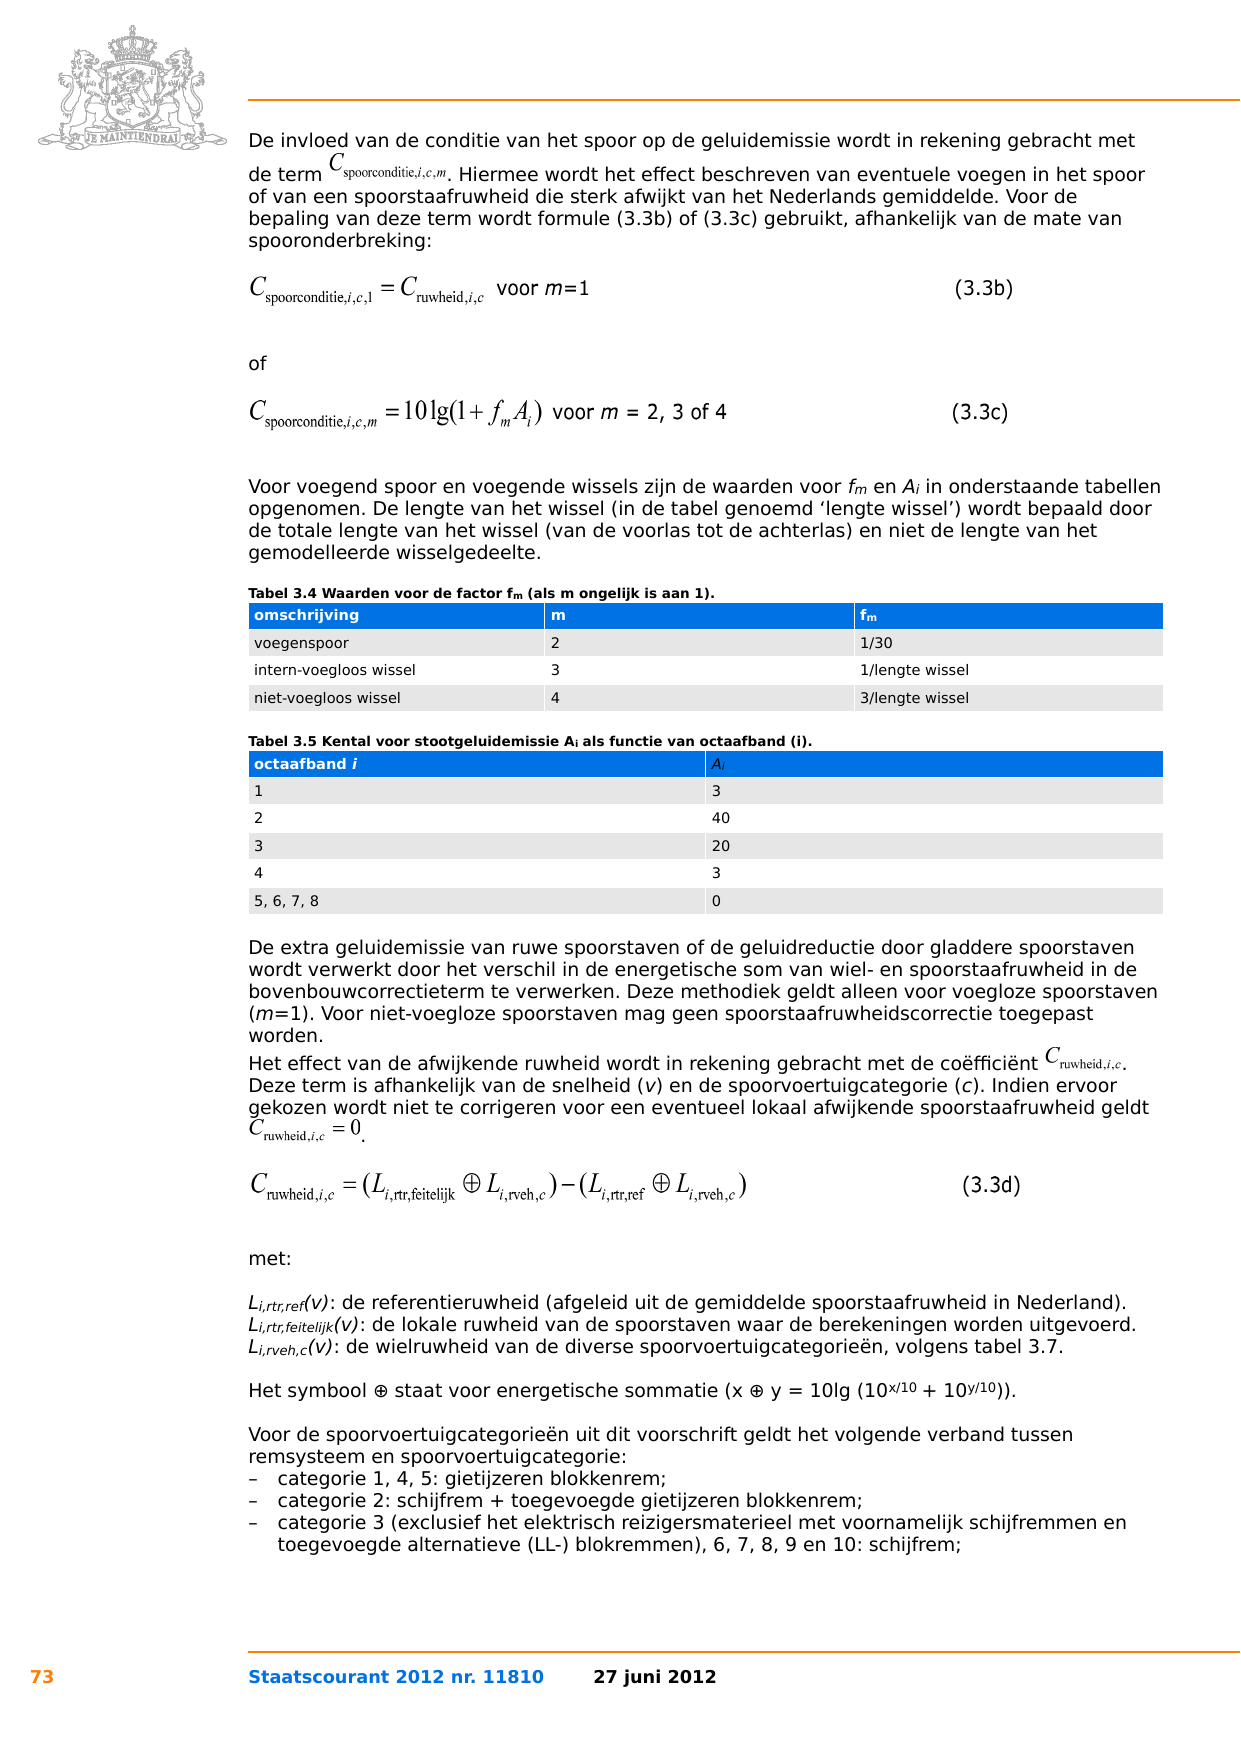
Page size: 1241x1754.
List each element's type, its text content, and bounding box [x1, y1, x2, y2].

text – categorie 1, 4, 5: gietijzeren blokkenrem; [248, 1468, 1163, 1490]
text Het symbool ⊕ staat voor energetische sommatie (x ⊕ y = 10lg (10x/10 + 10y/10)). [248, 1380, 1163, 1402]
table_cell 1/lengte wissel [855, 658, 1163, 684]
table_cell m [545, 603, 854, 629]
table_cell 20 [706, 833, 1163, 859]
text Li,rveh,c(v): de wielruwheid van de diverse spoorvoertuigcategorieën, volgens tabel 3.7. [248, 1336, 1163, 1358]
table_cell 3/lengte wissel [855, 685, 1163, 711]
table_header Tabel 3.5 Kental voor stootgeluidemissie Ai als functie van octaafband (i). [248, 734, 1163, 750]
table_header Tabel 3.4 Waarden voor de factor fm (als m ongelijk is aan 1). [248, 586, 1163, 602]
picture [1044, 1047, 1122, 1071]
table_cell omschrijving [249, 603, 544, 629]
table_cell 1 [249, 778, 705, 804]
table_cell 1/30 [855, 630, 1163, 656]
table_cell Ai [706, 751, 1163, 777]
text De extra geluidemissie van ruwe spoorstaven of de geluidreductie door gladdere spoorstaven wordt verwerkt door het verschil in de energetische som van wiel- en spoorstaafruwheid in de bovenbouwcorrectieterm te verwerken. Deze methodiek geldt alleen voor voegloze spoorstaven (m=1). Voor niet-voegloze spoorstaven mag geen spoorstaafruwheidscorrectie toegepast worden. [248, 937, 1163, 1047]
text – categorie 2: schijfrem + toegevoegde gietijzeren blokkenrem; [248, 1490, 1163, 1512]
text Voor de spoorvoertuigcategorieën uit dit voorschrift geldt het volgende verband tussen remsysteem en spoorvoertuigcategorie: [248, 1424, 1163, 1468]
table_cell 2 [249, 806, 705, 832]
picture [248, 1169, 1022, 1205]
picture [328, 151, 447, 182]
table_cell 5, 6, 7, 8 [249, 888, 705, 914]
table_cell intern-voegloos wissel [249, 658, 544, 684]
text De invloed van de conditie van het spoor op de geluidemissie wordt in rekening gebracht met de term . Hiermee wordt het effect beschreven van eventuele voegen in het spoor of van een spoorstaafruwheid die sterk afwijkt van het Nederlands gemiddelde. Voor de bepaling van deze term wordt formule (3.3b) of (3.3c) gebruikt, afhankelijk van de mate van spooronderbreking: [248, 130, 1163, 252]
text – categorie 3 (exclusief het elektrisch reizigersmaterieel met voornamelijk schijfremmen en toegevoegde alternatieve (LL-) blokremmen), 6, 7, 8, 9 en 10: schijfrem; [248, 1512, 1163, 1556]
picture [248, 396, 1010, 433]
table_cell 40 [706, 806, 1163, 832]
table_cell 3 [545, 658, 854, 684]
text met: [248, 1248, 1163, 1270]
text of [248, 353, 1163, 375]
text Voor voegend spoor en voegende wissels zijn de waarden voor fm en Ai in onderstaande tabellen opgenomen. De lengte van het wissel (in de tabel genoemd ‘lengte wissel’) wordt bepaald door de totale lengte van het wissel (van de voorlas tot de achterlas) en niet de lengte van het gemodelleerde wisselgedeelte. [248, 476, 1163, 564]
table_cell 3 [706, 860, 1163, 887]
table_cell 4 [249, 860, 705, 887]
picture [38, 25, 227, 150]
table_cell 4 [545, 685, 854, 711]
table_cell octaafband i [249, 751, 705, 777]
table_cell 3 [706, 778, 1163, 804]
picture [248, 273, 1016, 309]
table_cell fm [855, 603, 1163, 629]
table_cell 3 [249, 833, 705, 859]
table_cell 0 [706, 888, 1163, 914]
text Het effect van de afwijkende ruwheid wordt in rekening gebracht met de coëfficiënt . Deze term is afhankelijk van de snelheid (v) en de spoorvoertuigcategorie (c). Indien ervoor gekozen wordt niet te corrigeren voor een eventueel lokaal afwijkende spoorstaafruwheid geldt . [248, 1047, 1163, 1147]
text Li,rtr,feitelijk(v): de lokale ruwheid van de spoorstaven waar de berekeningen worden uitgevoerd. [248, 1314, 1163, 1336]
table_cell voegenspoor [249, 630, 544, 656]
table_cell niet-voegloos wissel [249, 685, 544, 711]
text Li,rtr,ref(v): de referentieruwheid (afgeleid uit de gemiddelde spoorstaafruwheid in Nederland). [248, 1292, 1163, 1314]
picture [248, 1119, 361, 1143]
table_cell 2 [545, 630, 854, 656]
